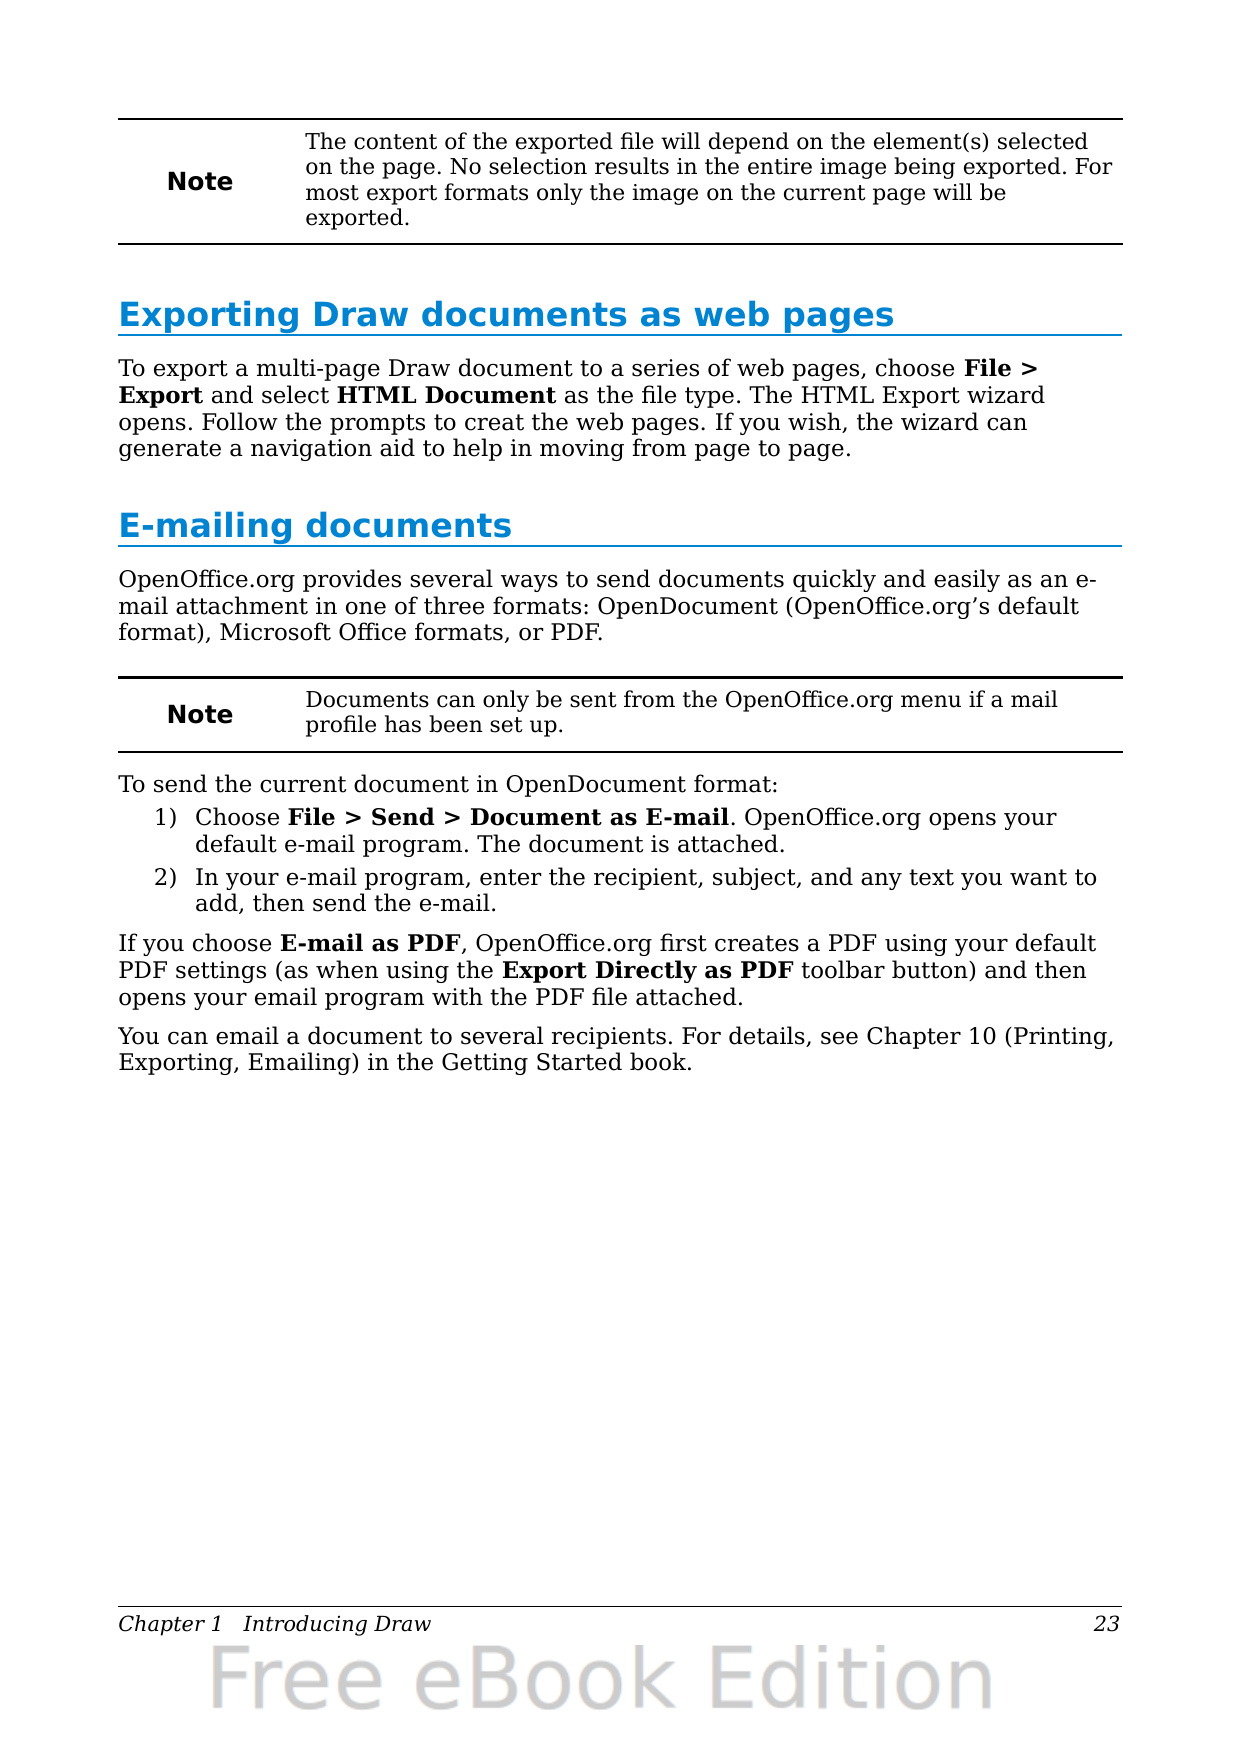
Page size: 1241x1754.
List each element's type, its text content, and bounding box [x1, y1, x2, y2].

list Choose File > Send > Document as E-mail. OpenOffice.org opens your default e-mail program. The document is attached. [177, 804, 1122, 858]
subtitle E-mailing documents [118, 506, 1122, 545]
text You can email a document to several recipients. For details, see Chapter 10 (Printing, Exporting, Emailing) in the Getting Started book. [118, 1023, 1122, 1076]
table_header Documents can only be sent from the OpenOffice.org menu if a mail profile has been set up. [281, 679, 1122, 751]
subtitle Exporting Draw documents as web pages [118, 295, 1122, 334]
text To export a multi-page Draw document to a series of web pages, choose File > Export and select HTML Document as the file type. The HTML Export wizard opens. Follow the prompts to creat the web pages. If you wish, the wizard can generate a navigation aid to help in moving from page to page. [118, 355, 1122, 462]
text OpenOffice.org provides several ways to send documents quickly and easily as an e-mail attachment in one of three formats: OpenDocument (OpenOffice.org’s default format), Microsoft Office formats, or PDF. [118, 566, 1122, 646]
list In your e-mail program, enter the recipient, subject, and any text you want to add, then send the e-mail. [177, 864, 1122, 917]
list To send the current document in OpenDocument format: [118, 771, 1122, 797]
table_header Note [118, 120, 281, 243]
table_header The content of the exported file will depend on the element(s) selected on the page. No selection results in the entire image being exported. For most export formats only the image on the current page will be exported. [281, 120, 1122, 243]
picture [207, 1645, 994, 1713]
table_header Note [118, 679, 281, 751]
text If you choose E-mail as PDF, OpenOffice.org first creates a PDF using your default PDF settings (as when using the Export Directly as PDF toolbar button) and then opens your email program with the PDF file attached. [118, 930, 1122, 1010]
